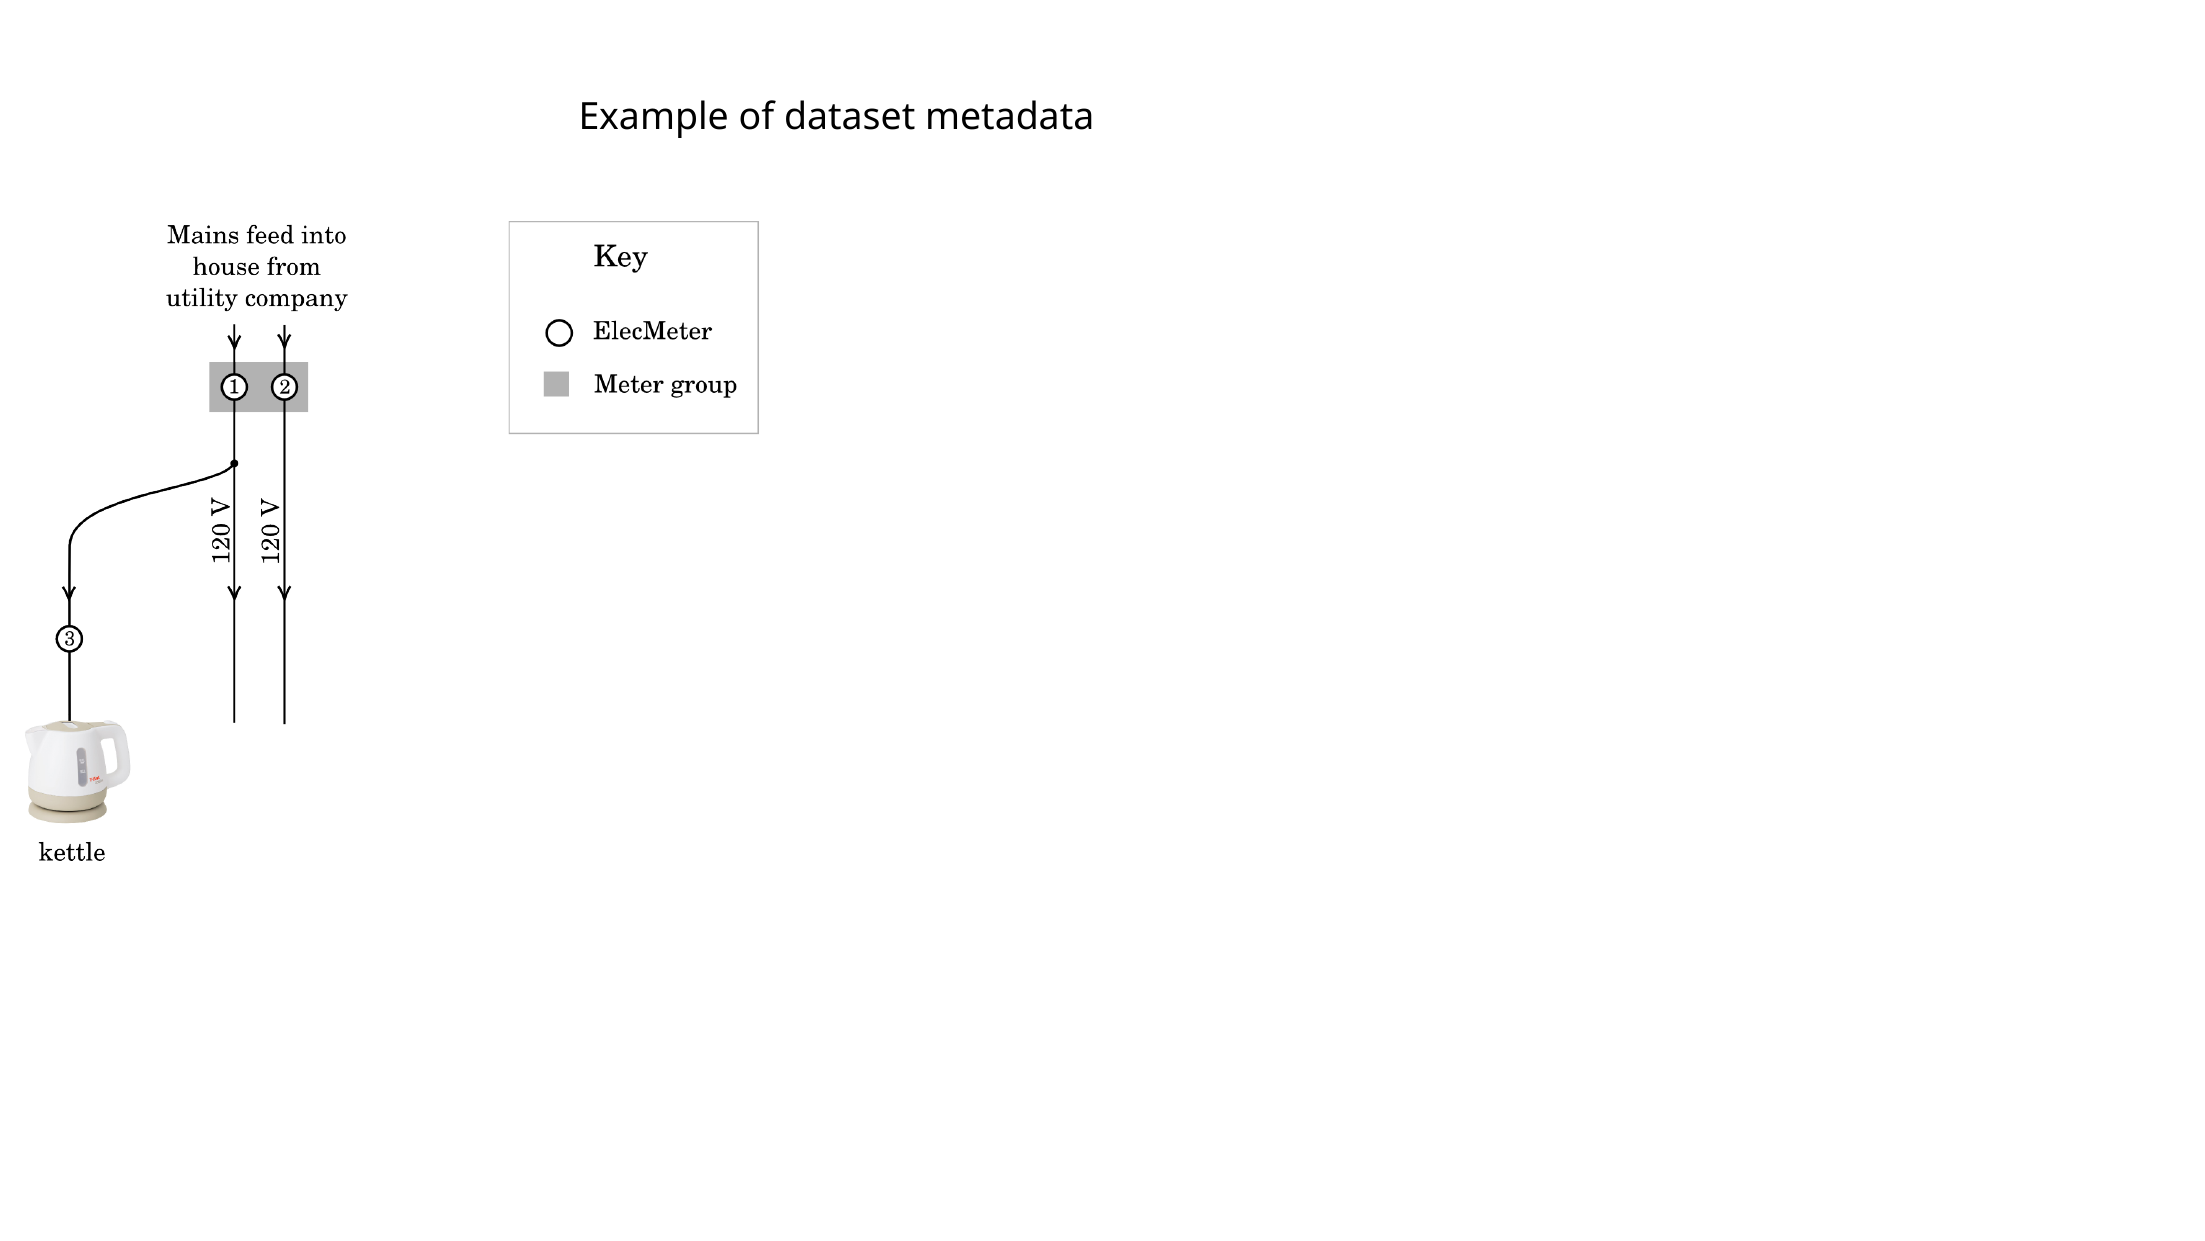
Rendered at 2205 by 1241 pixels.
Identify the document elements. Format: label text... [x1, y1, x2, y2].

picture [20, 220, 1636, 1022]
text_box Example of dataset metadata [563, 81, 1103, 146]
